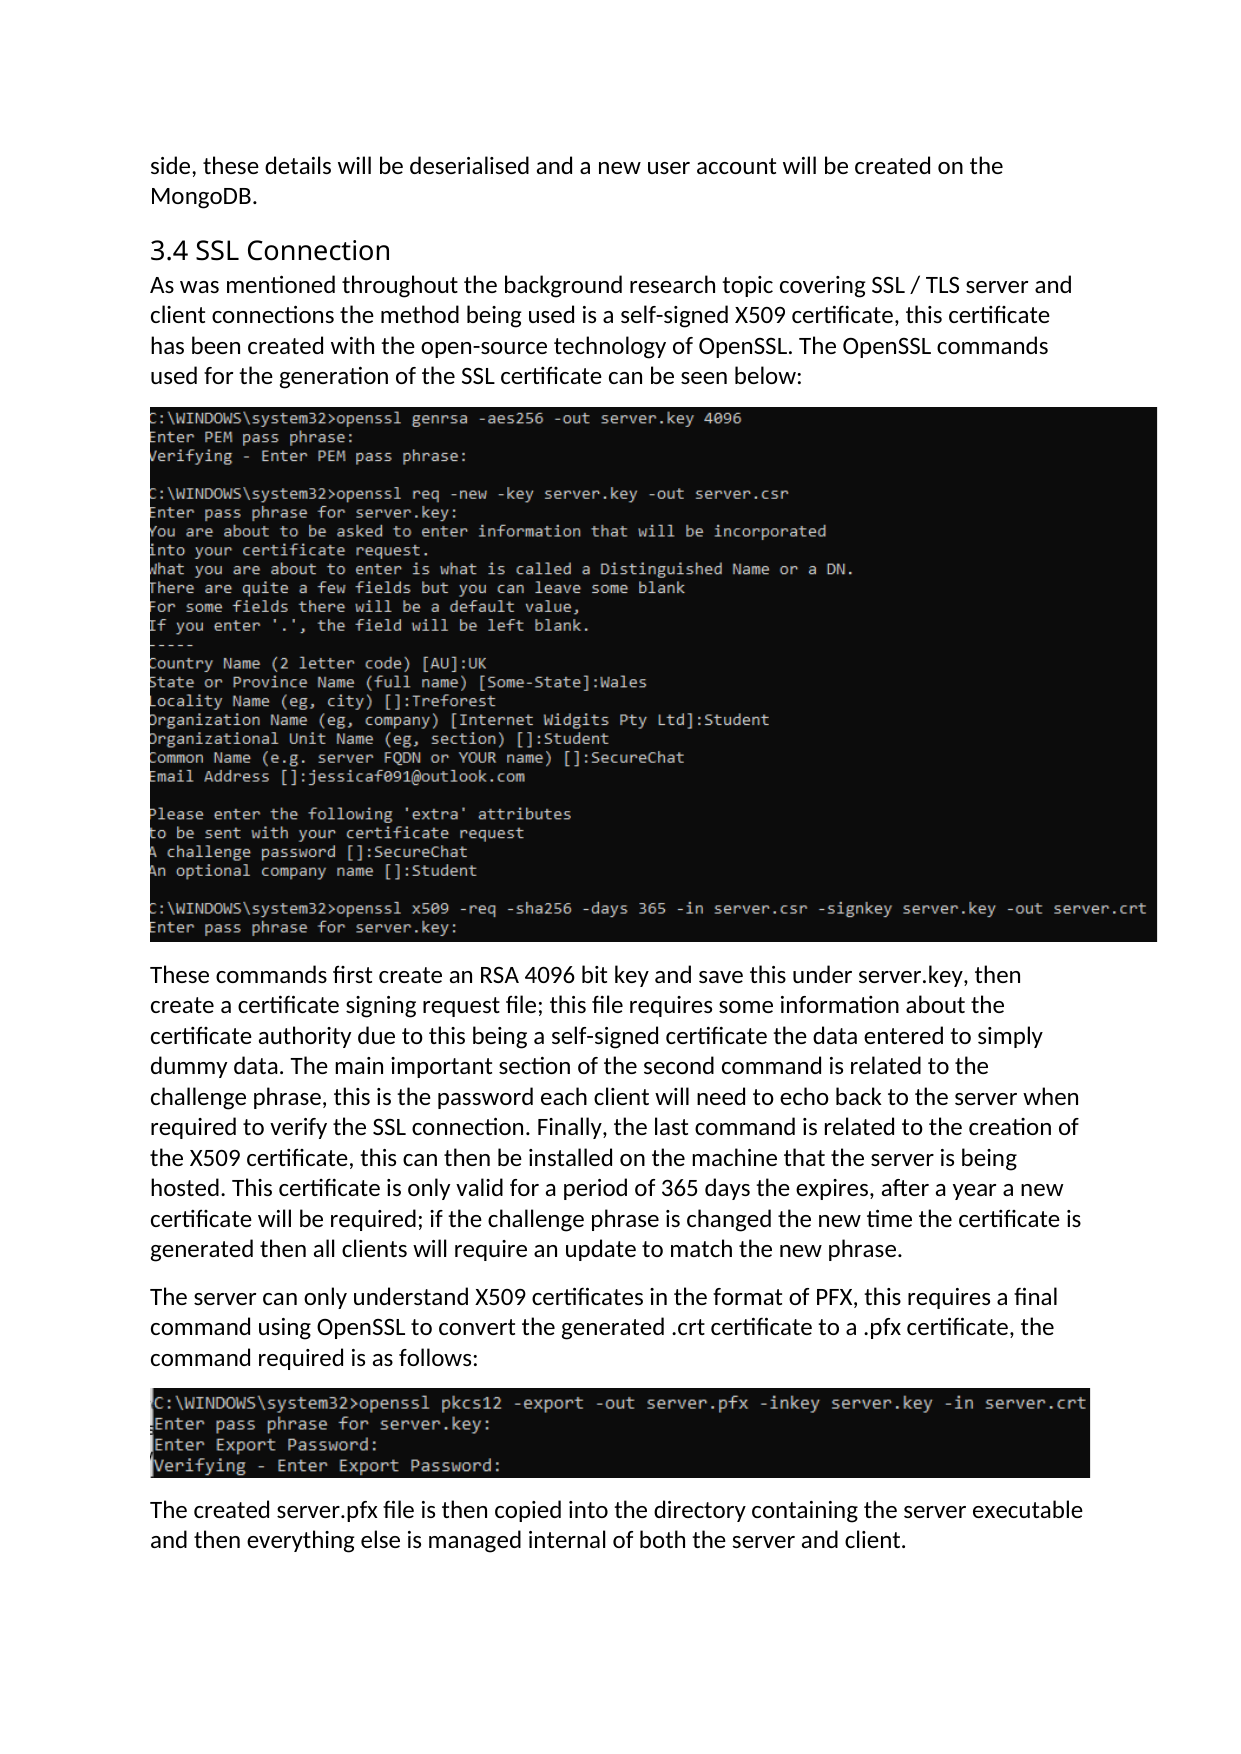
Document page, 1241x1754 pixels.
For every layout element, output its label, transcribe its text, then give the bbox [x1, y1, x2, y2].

text These commands first create an RSA 4096 bit key and save this under server.key, then create a certificate signing request file; this file requires some information about the certificate authority due to this being a self-signed certificate the data entered to simply dummy data. The main important section of the second command is related to the challenge phrase, this is the password each client will need to echo back to the server when required to verify the SSL connection. Finally, the last command is related to the creation of the X509 certificate, this can then be installed on the machine that the server is being hosted. This certificate is only valid for a period of 365 days the expires, after a year a new certificate will be required; if the challenge phrase is changed the new time the certificate is generated then all clients will require an update to match the new phrase. [150, 959, 1090, 1264]
text The created server.pfx file is then copied into the directory containing the server executable and then everything else is managed internal of both the server and client. [150, 1494, 1090, 1555]
text The server can only understand X509 certificates in the format of PFX, this requires a final command using OpenSSL to convert the generated .crt certificate to a .pfx certificate, the command required is as follows: [150, 1281, 1090, 1372]
subtitle 3.4 SSL Connection [150, 232, 1090, 269]
text side, these details will be deserialised and a new user account will be created on the MongoDB. [150, 150, 1090, 211]
text As was mentioned throughout the background research topic covering SSL / TLS server and client connections the method being used is a self-signed X509 certificate, this certificate has been created with the open-source technology of OpenSSL. The OpenSSL commands used for the generation of the SSL certificate can be seen below: [150, 269, 1090, 391]
